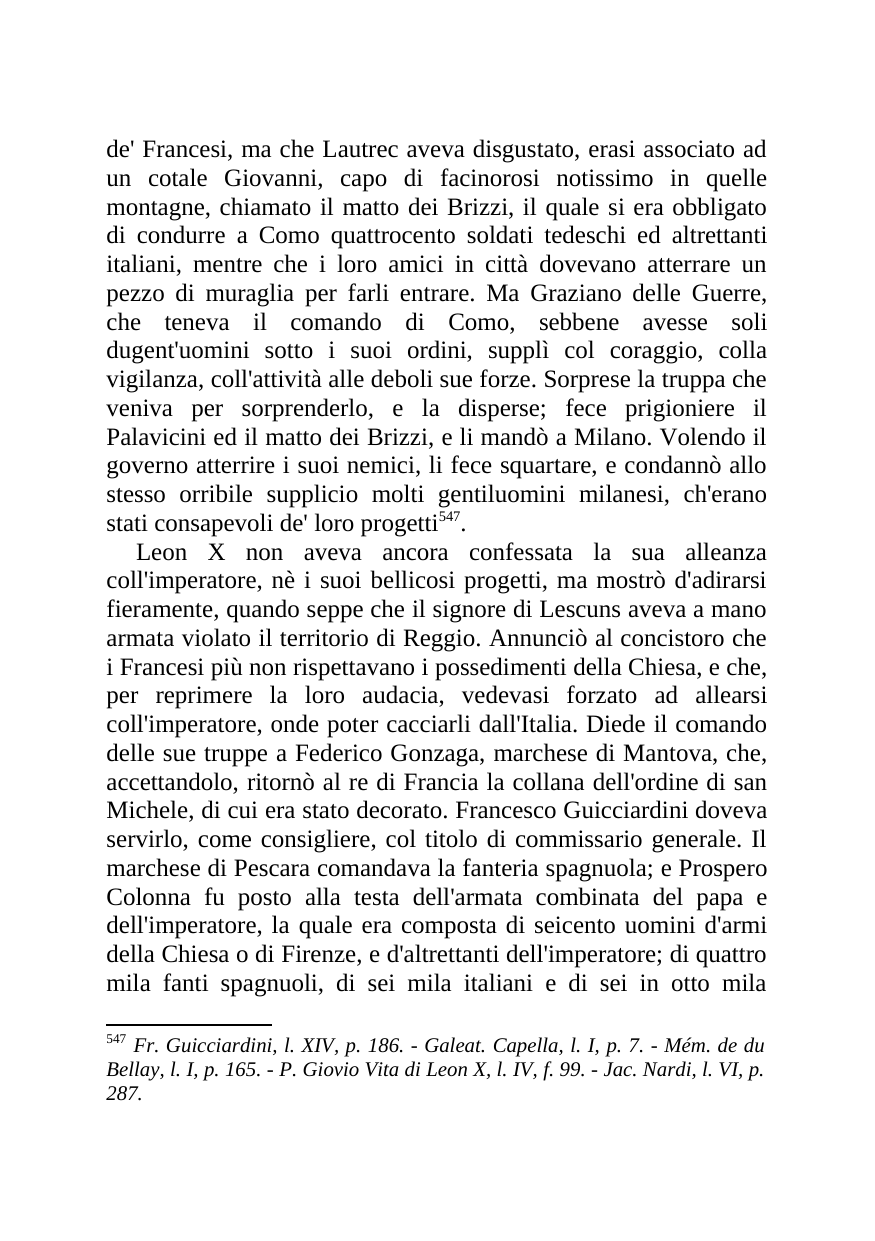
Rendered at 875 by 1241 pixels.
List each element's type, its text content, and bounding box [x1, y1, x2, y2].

text de' Francesi, ma che Lautrec aveva disgustato, erasi associato ad un cotale Giovanni, capo di facinorosi notissimo in quelle montagne, chiamato il matto dei Brizzi, il quale si era obbligato di condurre a Como quattrocento soldati tedeschi ed altrettanti italiani, mentre che i loro amici in città dovevano atterrare un pezzo di muraglia per farli entrare. Ma Graziano delle Guerre, che teneva il comando di Como, sebbene avesse soli dugent'uomini sotto i suoi ordini, supplì col coraggio, colla vigilanza, coll'attività alle deboli sue forze. Sorprese la truppa che veniva per sorprenderlo, e la disperse; fece prigioniere il Palavicini ed il matto dei Brizzi, e li mandò a Milano. Volendo il governo atterrire i suoi nemici, li fece squartare, e condannò allo stesso orribile supplicio molti gentiluomini milanesi, ch'erano stati consapevoli de' loro progetti. [106, 134, 768, 537]
text Leon X non aveva ancora confessata la sua alleanza coll'imperatore, nè i suoi bellicosi progetti, ma mostrò d'adirarsi fieramente, quando seppe che il signore di Lescuns aveva a mano armata violato il territorio di Reggio. Annunciò al concistoro che i Francesi più non rispettavano i possedimenti della Chiesa, e che, per reprimere la loro audacia, vedevasi forzato ad allearsi coll'imperatore, onde poter cacciarli dall'Italia. Diede il comando delle sue truppe a Federico Gonzaga, marchese di Mantova, che, accettandolo, ritornò al re di Francia la collana dell'ordine di san Michele, di cui era stato decorato. Francesco Guicciardini doveva servirlo, come consigliere, col titolo di commissario generale. Il marchese di Pescara comandava la fanteria spagnuola; e Prospero Colonna fu posto alla testa dell'armata combinata del papa e dell'imperatore, la quale era composta di seicento uomini d'armi della Chiesa o di Firenze, e d'altrettanti dell'imperatore; di quattro mila fanti spagnuoli, di sei mila italiani e di sei in otto mila [106, 537, 768, 997]
text Fr. Guicciardini, l. XIV, p. 186. - Galeat. Capella, l. I, p. 7. - Mém. de du Bellay, l. I, p. 165. - P. Giovio Vita di Leon X, l. IV, f. 99. - Jac. Nardi, l. VI, p. 287. [106, 1031, 768, 1105]
